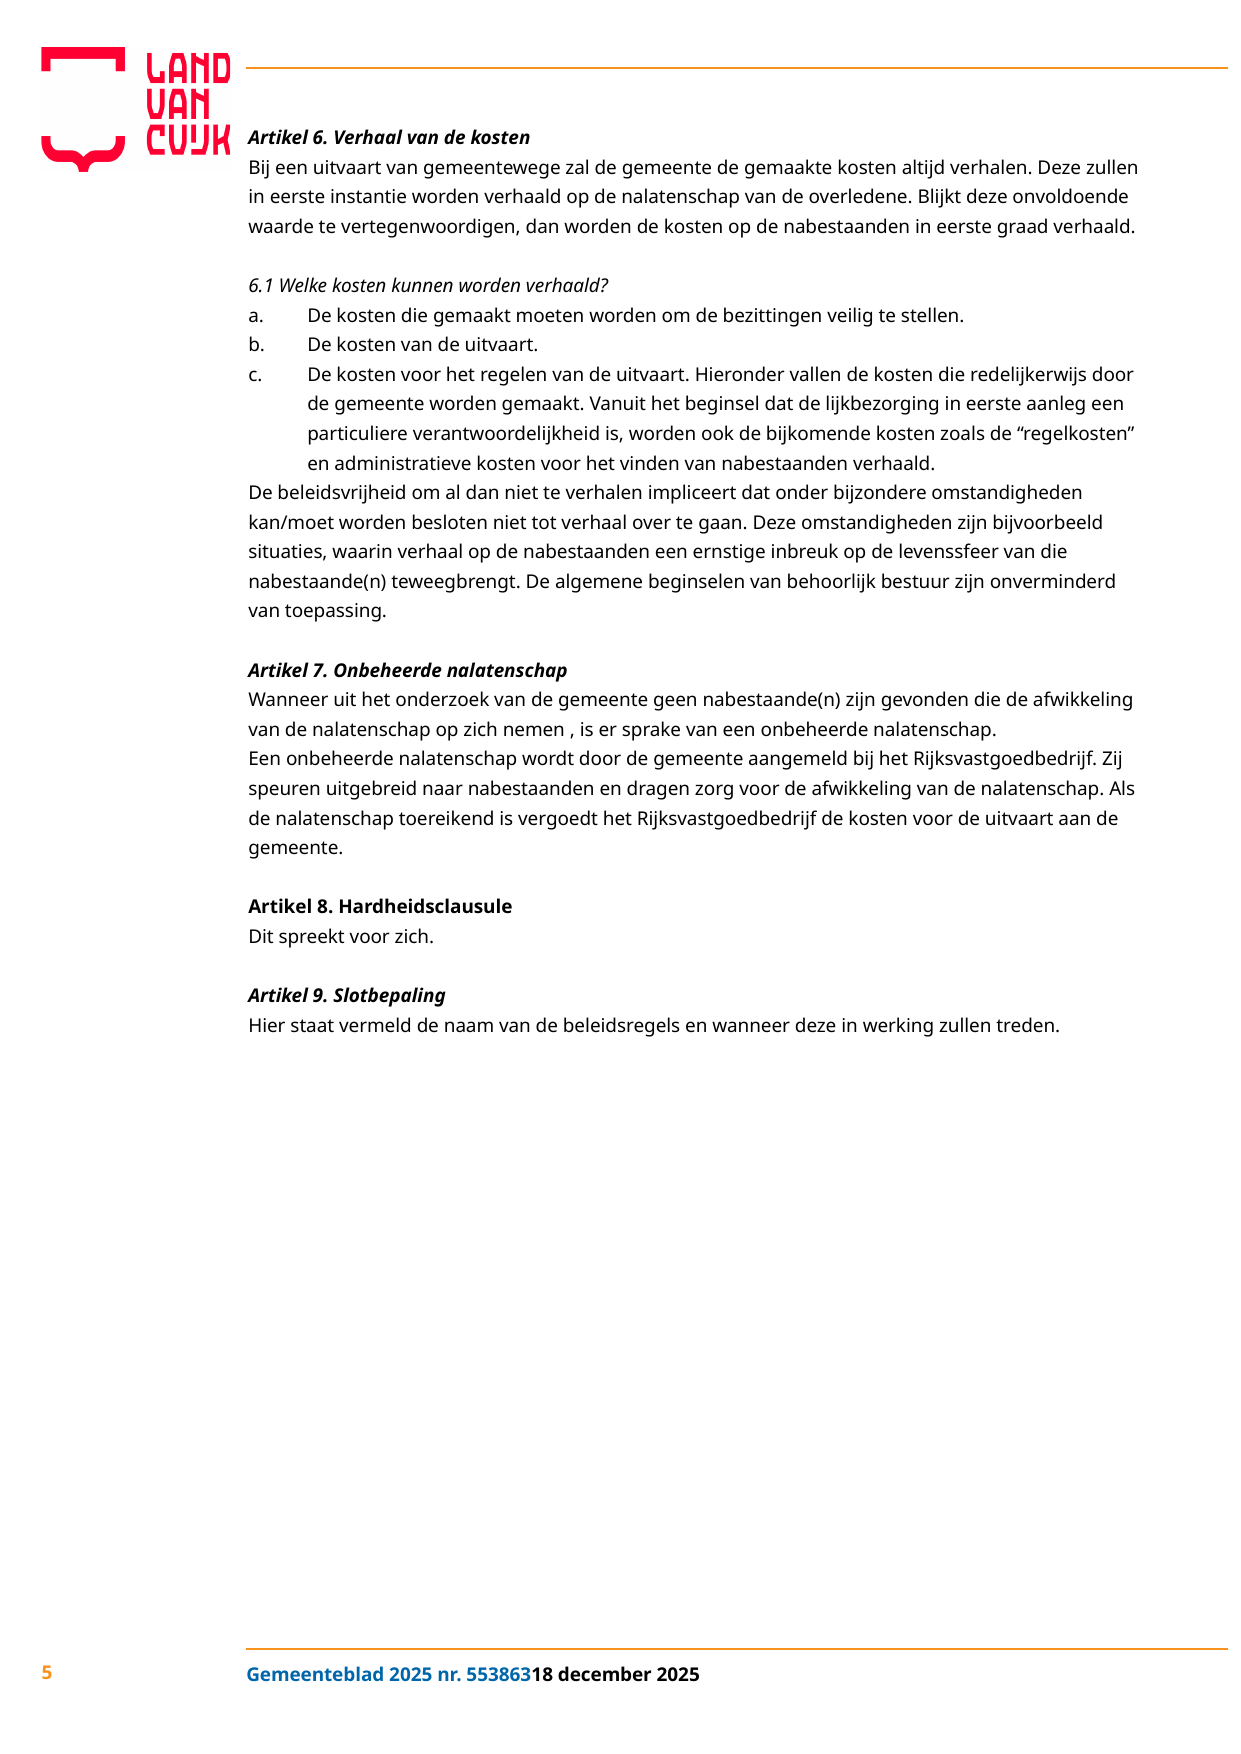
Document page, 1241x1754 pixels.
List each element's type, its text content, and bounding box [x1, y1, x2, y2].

list De kosten voor het regelen van de uitvaart. Hieronder vallen de kosten die redelijkerwijs door de gemeente worden gemaakt. Vanuit het beginsel dat de lijkbezorging in eerste aanleg een particuliere verantwoordelijkheid is, worden ook de bijkomende kosten zoals de “regelkosten” en administratieve kosten voor het vinden van nabestaanden verhaald. [248, 361, 1152, 476]
list De kosten van de uitvaart. [248, 331, 1152, 357]
text Dit spreekt voor zich. [248, 923, 1152, 949]
text Wanneer uit het onderzoek van de gemeente geen nabestaande(n) zijn gevonden die de afwikkeling van de nalatenschap op zich nemen , is er sprake van een onbeheerde nalatenschap. [248, 686, 1152, 742]
text Artikel 7. Onbeheerde nalatenschap [248, 657, 1152, 683]
text Artikel 9. Slotbepaling [248, 982, 1152, 1008]
text Artikel 6. Verhaal van de kosten [248, 124, 1152, 150]
text Bij een uitvaart van gemeentewege zal de gemeente de gemaakte kosten altijd verhalen. Deze zullen in eerste instantie worden verhaald op de nalatenschap van de overledene. Blijkt deze onvoldoende waarde te vertegenwoordigen, dan worden de kosten op de nabestaanden in eerste graad verhaald. [248, 154, 1152, 239]
text 6.1 Welke kosten kunnen worden verhaald? [248, 272, 1152, 298]
picture [41, 47, 231, 172]
list De kosten die gemaakt moeten worden om de bezittingen veilig te stellen. [248, 302, 1152, 328]
text Hier staat vermeld de naam van de beleidsregels en wanneer deze in werking zullen treden. [248, 1012, 1152, 1038]
text Artikel 8. Hardheidsclausule [248, 893, 1152, 919]
text Een onbeheerde nalatenschap wordt door de gemeente aangemeld bij het Rijksvastgoedbedrijf. Zij speuren uitgebreid naar nabestaanden en dragen zorg voor de afwikkeling van de nalatenschap. Als de nalatenschap toereikend is vergoedt het Rijksvastgoedbedrijf de kosten voor de uitvaart aan de gemeente. [248, 746, 1152, 860]
text De beleidsvrijheid om al dan niet te verhalen impliceert dat onder bijzondere omstandigheden kan/moet worden besloten niet tot verhaal over te gaan. Deze omstandigheden zijn bijvoorbeeld situaties, waarin verhaal op de nabestaanden een ernstige inbreuk op de levenssfeer van die nabestaande(n) teweegbrengt. De algemene beginselen van behoorlijk bestuur zijn onverminderd van toepassing. [248, 479, 1152, 623]
